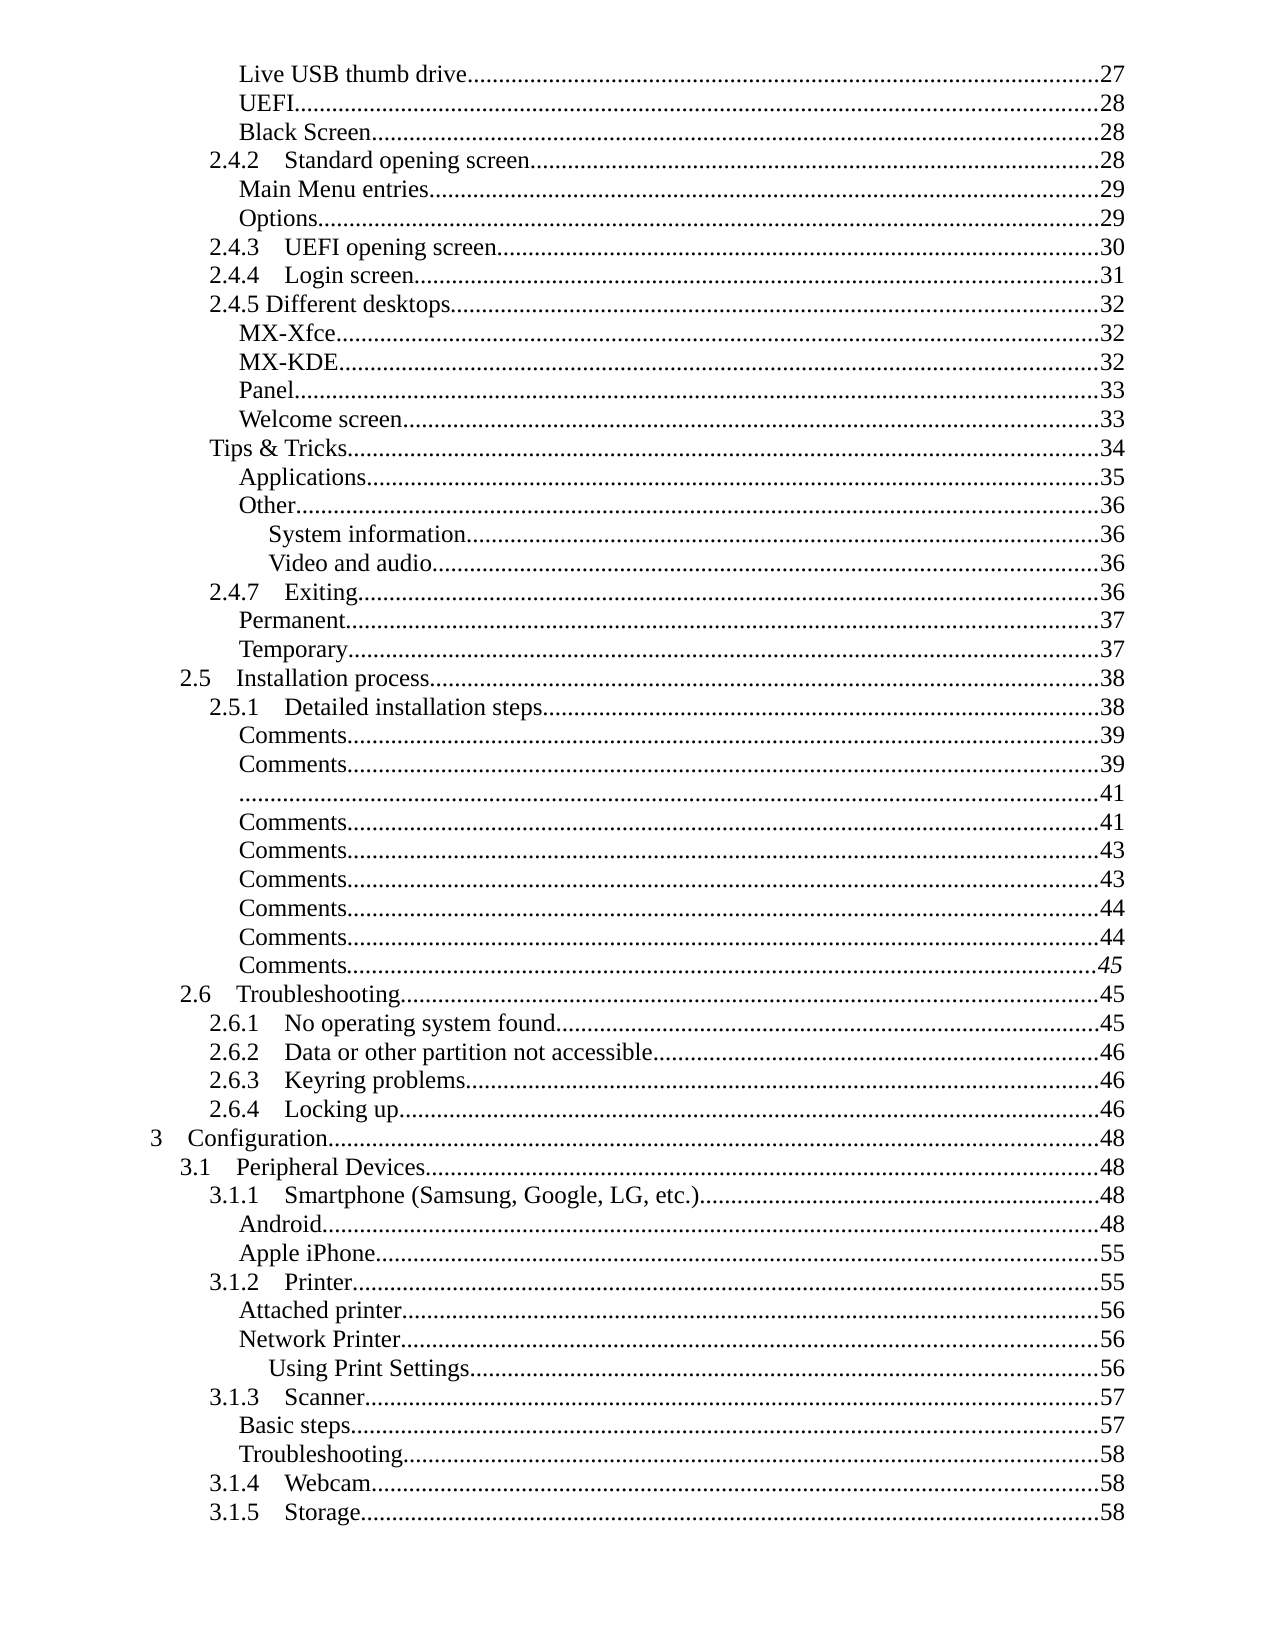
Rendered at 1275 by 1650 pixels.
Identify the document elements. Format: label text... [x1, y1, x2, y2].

text Permanent 37 [238, 605, 1125, 634]
text Attached printer 56 [238, 1295, 1125, 1324]
text 2.4.2 Standard opening screen 28 [209, 145, 1125, 174]
text Options 29 [238, 203, 1125, 232]
text 3.1.5 Storage 58 [209, 1497, 1125, 1525]
text Comments 45 [238, 950, 1125, 979]
text 2.6.2 Data or other partition not accessible. 46 [209, 1037, 1125, 1065]
text Troubleshooting 58 [238, 1439, 1125, 1468]
text 2.6.1 No operating system found 45 [209, 1008, 1125, 1037]
text 2.6.3 Keyring problems 46 [209, 1065, 1125, 1094]
text Basic steps 57 [238, 1410, 1125, 1439]
text Apple iPhone 55 [238, 1238, 1125, 1267]
text Network Printer 56 [238, 1324, 1125, 1353]
text Comments 44 [238, 922, 1125, 950]
text Comments 44 [238, 893, 1125, 922]
text Tips & Tricks 34 [209, 433, 1125, 462]
text MX-KDE 32 [238, 347, 1125, 375]
text Panel 33 [238, 375, 1125, 404]
text 3.1.1 Smartphone (Samsung, Google, LG, etc.) 48 [209, 1180, 1125, 1209]
text Comments 43 [238, 864, 1125, 893]
text Using Print Settings 56 [268, 1353, 1125, 1382]
text 3.1.3 Scanner 57 [209, 1382, 1125, 1410]
text Comments 39 [238, 720, 1125, 749]
text Android 48 [238, 1209, 1125, 1238]
text MX-Xfce 32 [238, 318, 1125, 347]
text Live USB thumb drive 27 [238, 59, 1125, 88]
text UEFI 28 [238, 88, 1125, 117]
text Temporary 37 [238, 634, 1125, 663]
text 2.4.5 Different desktops 32 [209, 289, 1125, 318]
text Main Menu entries 29 [238, 174, 1125, 203]
text Welcome screen 33 [238, 404, 1125, 433]
text 2.6.4 Locking up 46 [209, 1094, 1125, 1123]
text Video and audio 36 [268, 548, 1125, 577]
text Comments 41 [238, 807, 1125, 835]
text 2.4.3 UEFI opening screen 30 [209, 232, 1125, 260]
text 3.1.4 Webcam 58 [209, 1468, 1125, 1497]
text Black Screen 28 [238, 117, 1125, 145]
text 2.4.7 Exiting 36 [209, 577, 1125, 605]
text Other 36 [238, 490, 1125, 519]
text Applications 35 [238, 462, 1125, 490]
text 41 [238, 778, 1125, 807]
text 2.4.4 Login screen 31 [209, 260, 1125, 289]
text Comments 43 [238, 835, 1125, 864]
text 3.1.2 Printer 55 [209, 1267, 1125, 1295]
text Comments 39 [238, 749, 1125, 778]
text 2.5.1 Detailed installation steps 38 [209, 692, 1125, 720]
text System information 36 [268, 519, 1125, 548]
